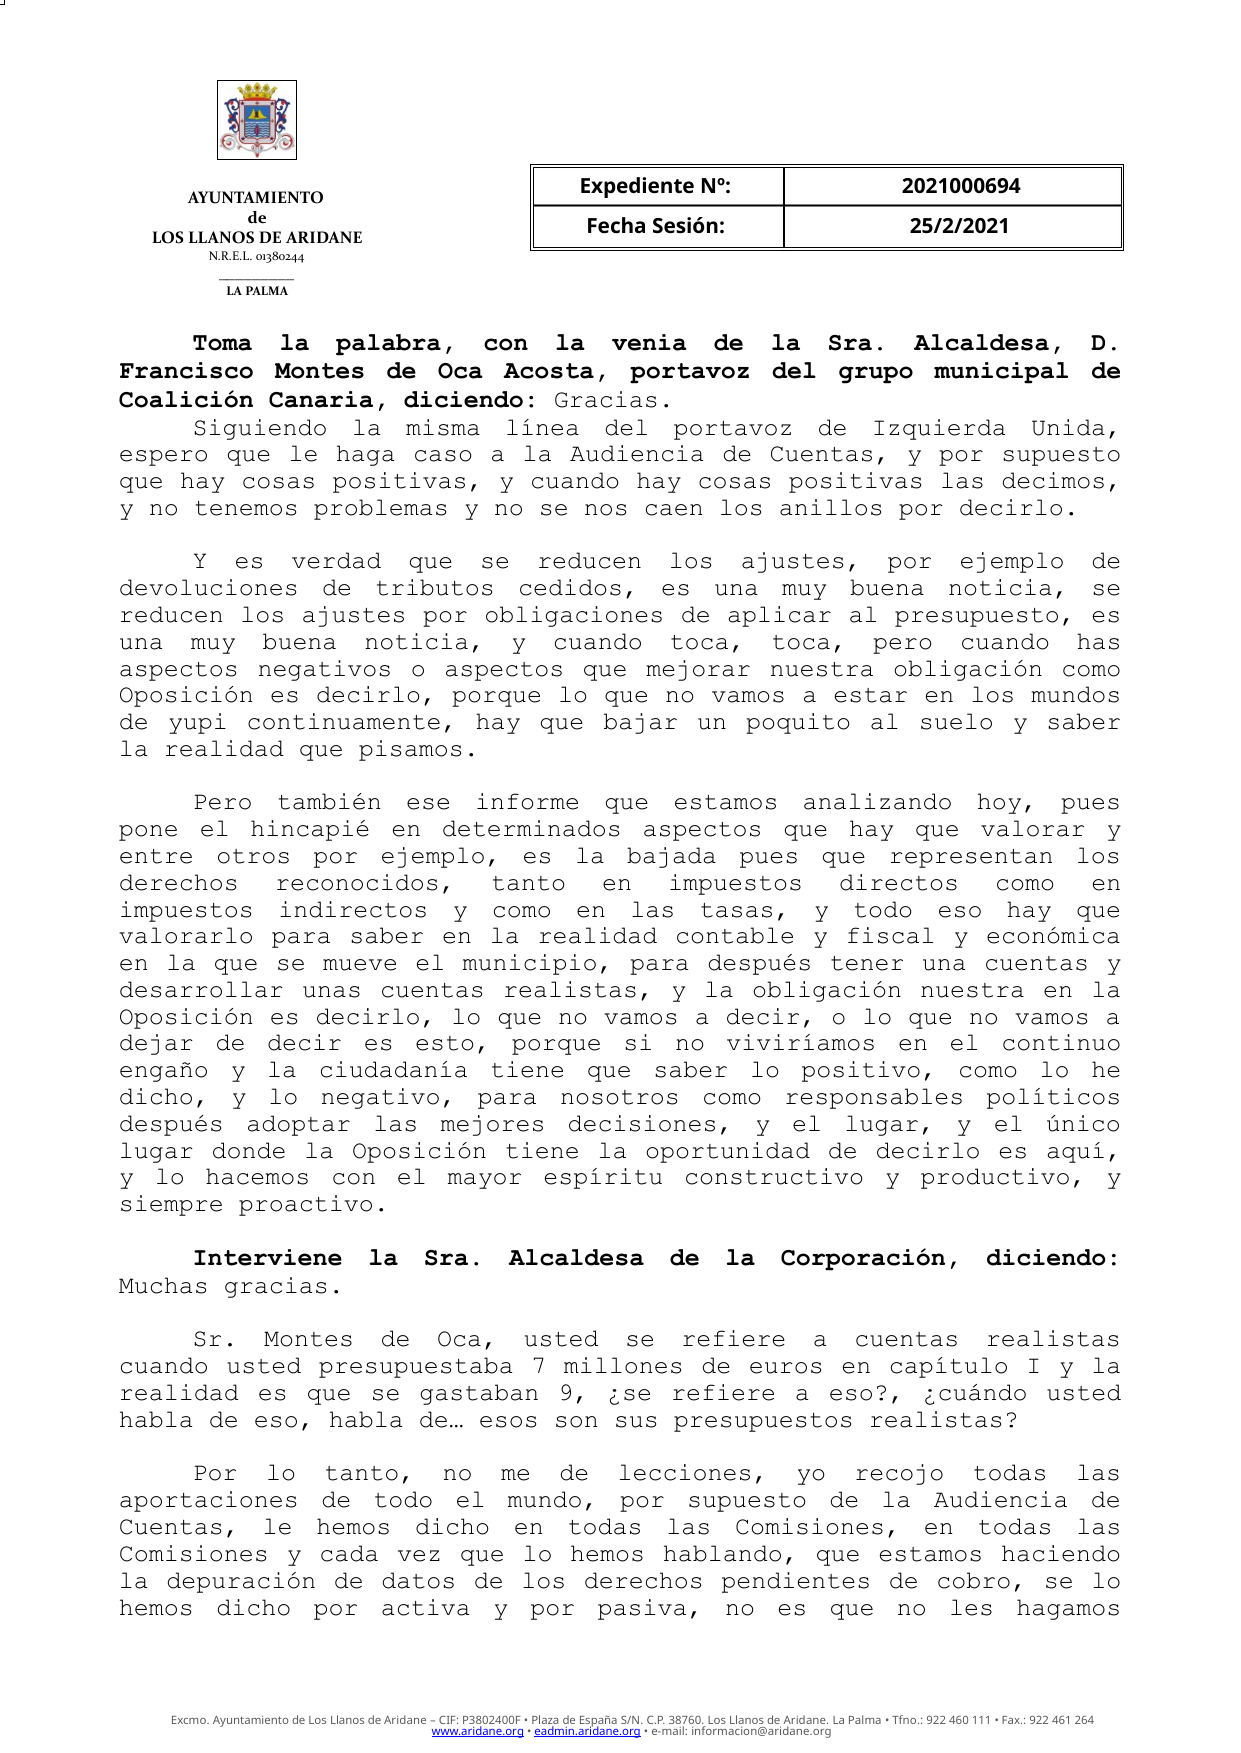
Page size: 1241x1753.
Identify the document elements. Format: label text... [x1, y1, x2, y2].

text y no tenemos problemas y no se nos caen los anillos por decirlo. [119, 494, 1146, 521]
text valorarlo para saber en la realidad contable y fiscal y económica [119, 922, 1146, 949]
text devoluciones de tributos cedidos, es una muy buena noticia, se [119, 574, 1146, 601]
text Siguiendo la misma línea del portavoz de Izquierda Unida, [192, 413, 1146, 441]
text de [247, 210, 387, 227]
text Expediente Nº: [579, 173, 761, 198]
text impuestos indirectos y como en las tasas, y todo eso hay que [119, 896, 1146, 922]
text Comisiones y cada vez que lo hemos hablando, que estamos haciendo [119, 1540, 1146, 1567]
text Cuentas, le hemos dicho en todas las Comisiones, en todas las [119, 1513, 1146, 1540]
text ________ [226, 266, 317, 282]
text la realidad que pisamos. [119, 735, 1146, 762]
text derechos reconocidos, tanto en impuestos directos como en [119, 869, 1146, 896]
text LOS LLANOS DE ARIDANE [152, 230, 387, 247]
text que hay cosas positivas, y cuando hay cosas positivas las decimos, [119, 467, 1146, 494]
text aspectos negativos o aspectos que mejorar nuestra obligación como [119, 655, 1146, 682]
text Coalición Canaria, diciendo: Gracias. [119, 385, 1146, 413]
text Interviene la Sra. Alcaldesa de la Corporación, diciendo: [192, 1243, 1146, 1272]
text reducen los ajustes por obligaciones de aplicar al presupuesto, es [119, 601, 1146, 628]
text siempre proactivo. [119, 1190, 1146, 1217]
text aportaciones de todo el mundo, por supuesto de la Audiencia de [119, 1486, 1146, 1513]
text Pero también ese informe que estamos analizando hoy, pues [192, 787, 1146, 815]
text y lo hacemos con el mayor espíritu constructivo y productivo, y [119, 1163, 1146, 1190]
text www.aridane.org • eadmin.aridane.org • e-mail: informacion@aridane.org [431, 1724, 834, 1738]
text LA PALMA [226, 286, 317, 298]
text una muy buena noticia, y cuando toca, toca, pero cuando has [119, 628, 1146, 655]
text después adoptar las mejores decisiones, y el lugar, y el único [119, 1110, 1146, 1137]
text N.R.E.L. 01380244 [208, 250, 327, 262]
picture [218, 81, 296, 159]
text dicho, y lo negativo, para nosotros como responsables políticos [119, 1083, 1146, 1110]
text Toma la palabra, con la venia de la Sra. Alcaldesa, D. [192, 328, 1146, 356]
text Oposición es decirlo, porque lo que no vamos a estar en los mundos [119, 682, 1146, 708]
text la depuración de datos de los derechos pendientes de cobro, se lo [119, 1567, 1146, 1593]
text _ [219, 266, 226, 279]
text desarrollar unas cuentas realistas, y la obligación nuestra en la [119, 976, 1146, 1003]
text realidad es que se gastaban 9, ¿se refiere a eso?, ¿cuándo usted [119, 1379, 1146, 1406]
text _ [317, 266, 327, 282]
text Fecha Sesión: [586, 214, 761, 239]
text lugar donde la Oposición tiene la oportunidad de decirlo es aquí, [119, 1137, 1146, 1163]
text engaño y la ciudadanía tiene que saber lo positivo, como lo he [119, 1056, 1146, 1083]
text 2021000694 [902, 173, 1059, 198]
text dejar de decir es esto, porque si no viviríamos en el continuo [119, 1029, 1146, 1056]
text habla de eso, habla de… esos son sus presupuestos realistas? [119, 1406, 1146, 1433]
text Francisco Montes de Oca Acosta, portavoz del grupo municipal de [119, 356, 1146, 384]
text en la que se mueve el municipio, para después tener una cuentas y [119, 949, 1146, 976]
text pone el hincapié en determinados aspectos que hay que valorar y [119, 815, 1146, 842]
text Excmo. Ayuntamiento de Los Llanos de Aridane – CIF: P3802400F • Plaza de España S/N. C.P. 38760. Los Llanos de Aridane. La Palma • Tfno.: 922 460 111 • Fax.: 922 461 264 [171, 1713, 1095, 1727]
text Muchas gracias. [119, 1272, 1146, 1299]
text entre otros por ejemplo, es la bajada pues que representan los [119, 842, 1146, 869]
text espero que le haga caso a la Audiencia de Cuentas, y por supuesto [119, 441, 1146, 467]
text Por lo tanto, no me de lecciones, yo recojo todas las [192, 1458, 1146, 1486]
text 25/2/2021 [909, 214, 1059, 239]
text Y es verdad que se reducen los ajustes, por ejemplo de [192, 546, 1146, 574]
text Sr. Montes de Oca, usted se refiere a cuentas realistas [192, 1324, 1146, 1352]
picture [531, 165, 1123, 250]
text de yupi continuamente, hay que bajar un poquito al suelo y saber [119, 708, 1146, 735]
text AYUNTAMIENTO [188, 190, 387, 207]
text cuando usted presupuestaba 7 millones de euros en capítulo I y la [119, 1352, 1146, 1379]
text hemos dicho por activa y por pasiva, no es que no les hagamos [119, 1593, 1146, 1620]
text Oposición es decirlo, lo que no vamos a decir, o lo que no vamos a [119, 1003, 1146, 1029]
